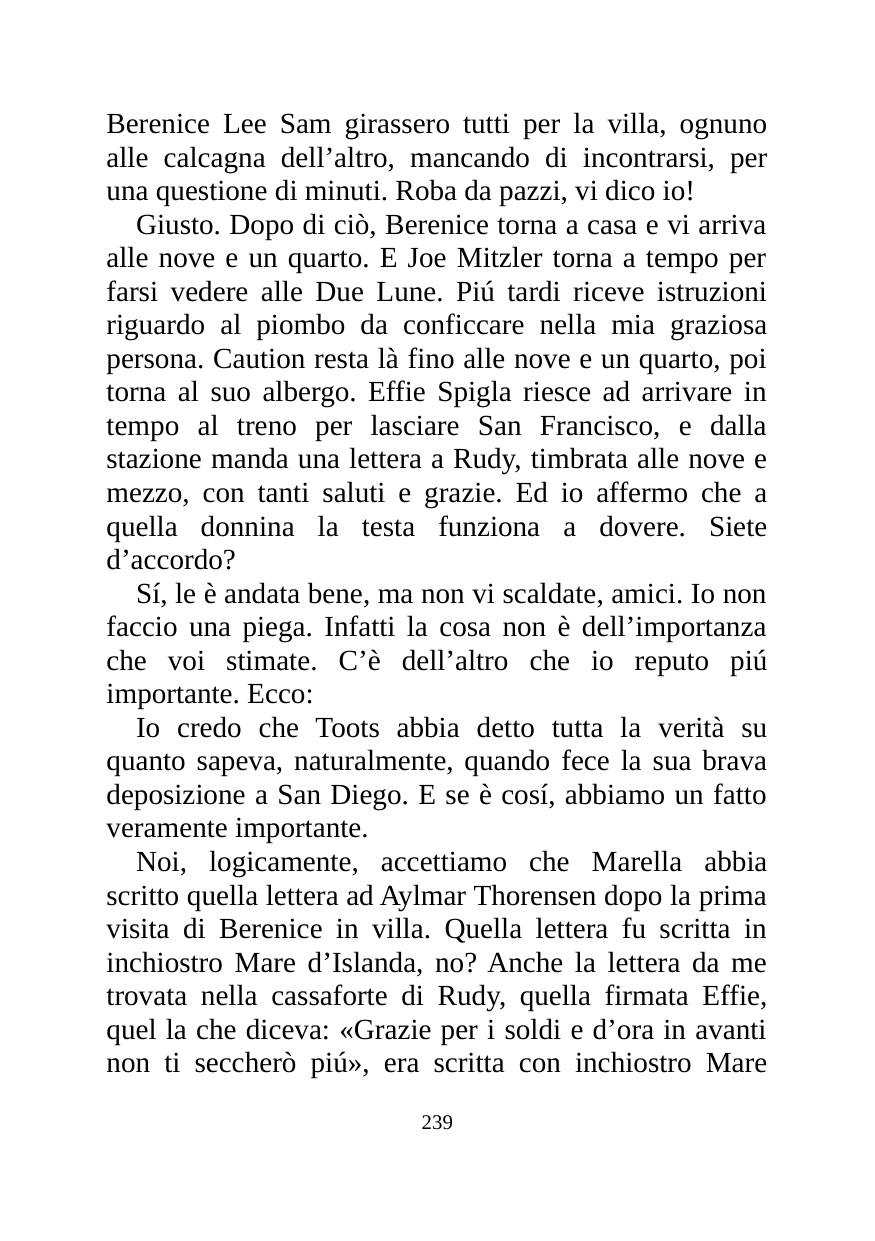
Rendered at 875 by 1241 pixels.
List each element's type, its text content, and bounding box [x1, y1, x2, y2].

text Sí, le è andata bene, ma non vi scaldate, amici. Io non faccio una piega. Infatti la cosa non è dell’importanza che voi stimate. C’è dell’altro che io reputo piú importante. Ecco: [106, 576, 768, 710]
text Io credo che Toots abbia detto tutta la verità su quanto sapeva, naturalmente, quando fece la sua brava deposizione a San Diego. E se è cosí, abbiamo un fatto veramente importante. [106, 710, 768, 844]
text Berenice Lee Sam girassero tutti per la villa, ognuno alle calcagna dell’altro, mancando di incontrarsi, per una questione di minuti. Roba da pazzi, vi dico io! [106, 106, 768, 207]
text Giusto. Dopo di ciò, Berenice torna a casa e vi arriva alle nove e un quarto. E Joe Mitzler torna a tempo per farsi vedere alle Due Lune. Piú tardi riceve istruzioni riguardo al piombo da conficcare nella mia graziosa persona. Caution resta là fino alle nove e un quarto, poi torna al suo albergo. Effie Spigla riesce ad arrivare in tempo al treno per lasciare San Francisco, e dalla stazione manda una lettera a Rudy, timbrata alle nove e mezzo, con tanti saluti e grazie. Ed io affermo che a quella donnina la testa funziona a dovere. Siete d’accordo? [106, 207, 768, 576]
text Noi, logicamente, accettiamo che Marella abbia scritto quella lettera ad Aylmar Thorensen dopo la prima visita di Berenice in villa. Quella lettera fu scritta in inchiostro Mare d’Islanda, no? Anche la lettera da me trovata nella cassaforte di Rudy, quella firmata Effie, quel la che diceva: «Grazie per i soldi e d’ora in avanti non ti seccherò piú», era scritta con inchiostro Mare [106, 844, 768, 1079]
